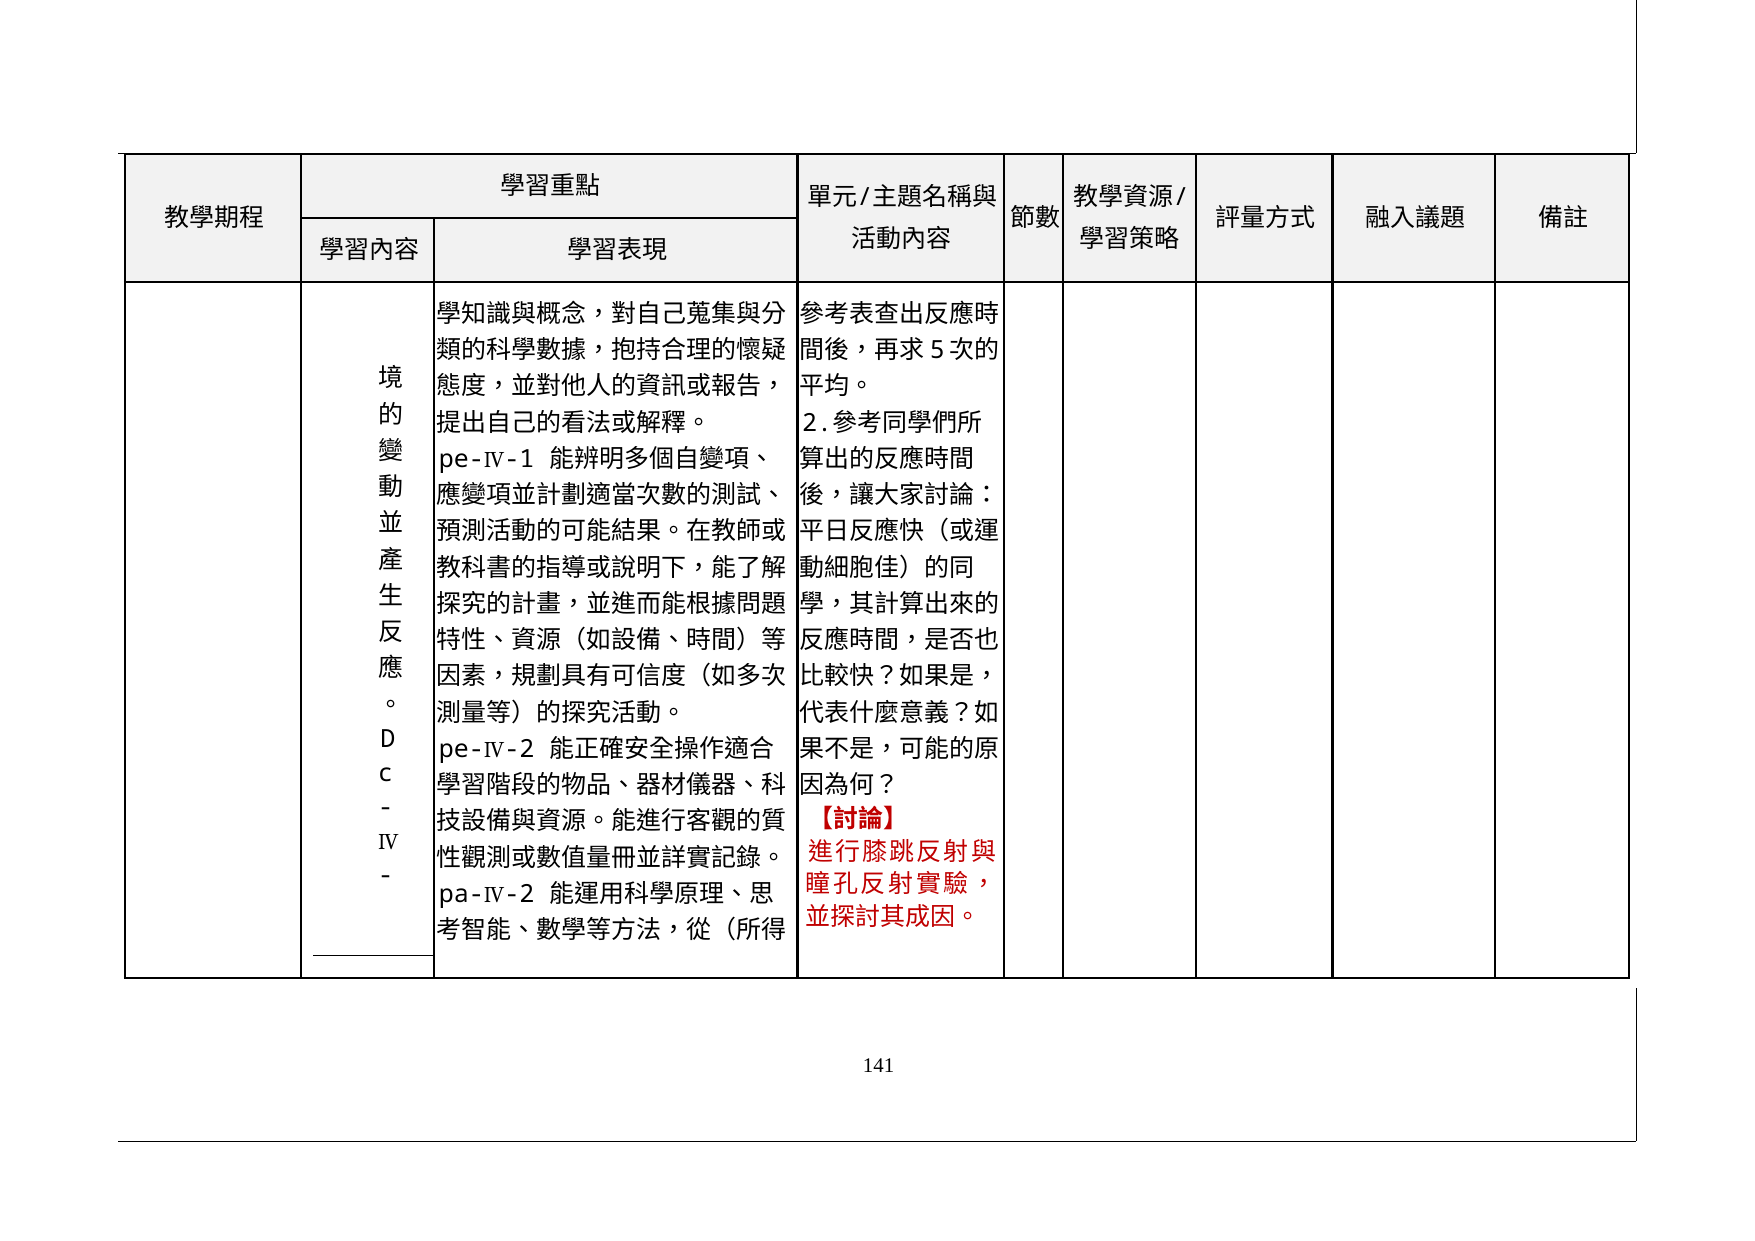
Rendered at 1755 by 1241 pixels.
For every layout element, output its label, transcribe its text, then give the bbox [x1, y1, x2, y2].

table_header 評量方式 [1197, 155, 1331, 281]
table_cell [126, 283, 300, 977]
table_cell [1334, 283, 1494, 977]
table_cell [1496, 283, 1628, 977]
table_cell [1197, 283, 1331, 977]
table_header 教學期程 [126, 155, 300, 281]
table_header 教學資源/學習策略 [1064, 155, 1195, 281]
table_cell 學知識與概念，對自己蒐集與分類的科學數據，抱持合理的懷疑態度，並對他人的資訊或報告，提出自己的看法或解釋。 pe-Ⅳ-1 能辨明多個自變項、應變項並計劃適當次數的測試、預測活動的可能結果。在教師或教科書的指導或說明下，能了解探究的計畫，並進而能根據問題特性、資源（如設備、時間）等因素，規劃具有可信度（如多次測量等）的探究活動。 pe-Ⅳ-2 能正確安全操作適合學習階段的物品、器材儀器、科技設備與資源。能進行客觀的質性觀測或數值量冊並詳實記錄。 pa-Ⅳ-2 能運用科學原理、思考智能、數學等方法，從（所得 [435, 283, 796, 977]
table_cell 參考表查出反應時間後，再求5次的平均。 2.參考同學們所算出的反應時間後，讓大家討論：平日反應快（或運動細胞佳）的同學，其計算出來的反應時間，是否也比較快？如果是，代表什麼意義？如果不是，可能的原因為何？ 【討論】 進行膝跳反射與瞳孔反射實驗，並探討其成因。 [799, 283, 1003, 977]
table_cell [1064, 283, 1195, 977]
table_cell 境的變動並產生反應。 Dc-Ⅳ- [302, 283, 433, 977]
table_cell [1005, 283, 1062, 977]
table_header 融入議題 [1334, 155, 1494, 281]
table_header 節數 [1005, 155, 1062, 281]
table_header 單元/主題名稱與活動內容 [799, 155, 1003, 281]
table_header 學習重點 [302, 155, 796, 217]
table_cell 學習表現 [435, 219, 796, 281]
table_cell 學習內容 [302, 219, 433, 281]
table_header 備註 [1496, 155, 1628, 281]
